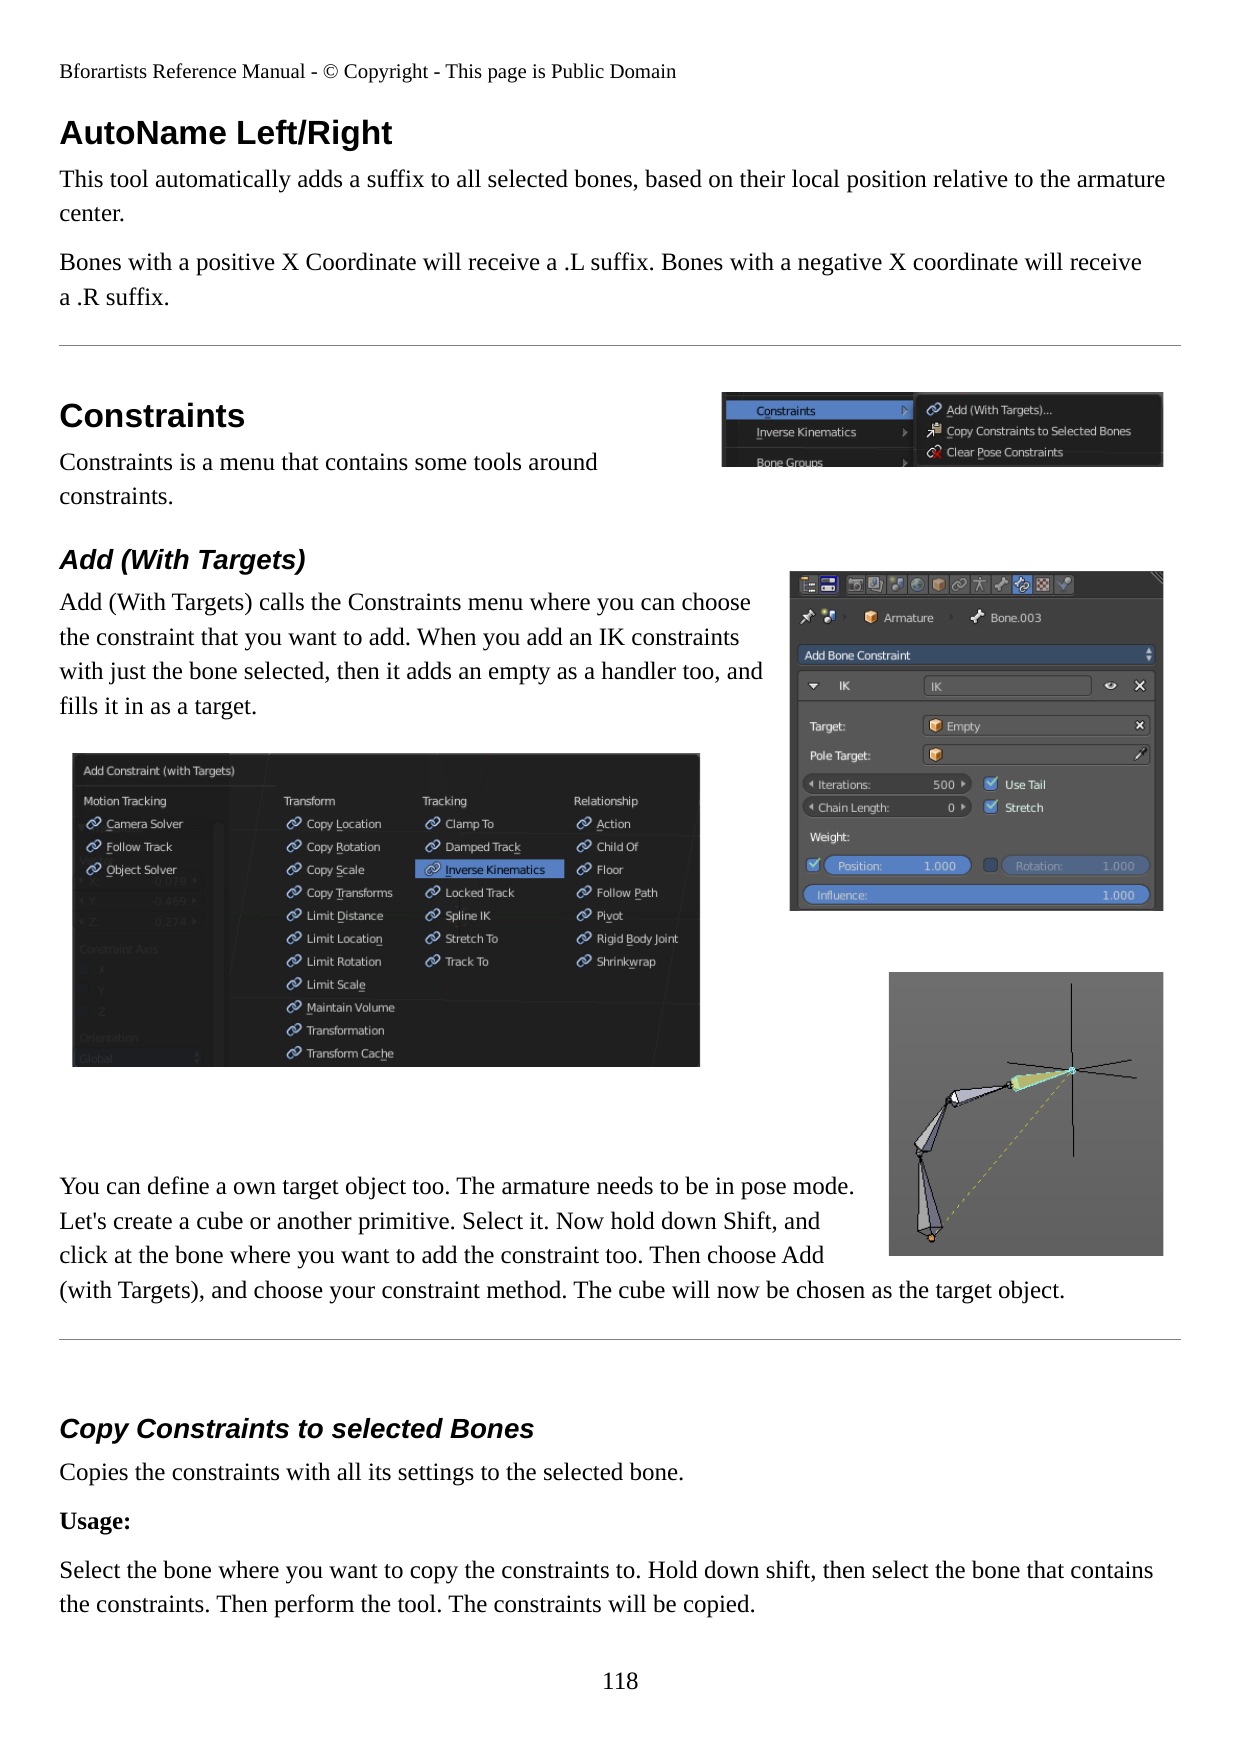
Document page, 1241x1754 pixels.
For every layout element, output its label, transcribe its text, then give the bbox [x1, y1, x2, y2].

subtitle Add (With Targets) [59, 543, 1181, 575]
subtitle Constraints [59, 396, 721, 434]
text Select the bone where you want to copy the constraints to. Hold down shift, then select the bone that contains the constraints. Then perform the tool. The constraints will be copied. [59, 1555, 1181, 1618]
text Usage: [59, 1506, 1181, 1535]
subtitle [1164, 396, 1181, 434]
picture [721, 392, 1164, 467]
picture [72, 753, 701, 1067]
text Copies the constraints with all its settings to the selected bone. [59, 1457, 1181, 1486]
text Bones with a positive X Coordinate will receive a .L suffix. Bones with a negative X coordinate will receive a .R suffix. [59, 247, 1181, 311]
text Constraints is a menu that contains some tools around constraints. [59, 447, 1181, 510]
subtitle AutoName Left/Right [59, 113, 1181, 151]
text Add (With Targets) calls the Constraints menu where you can choose the constraint that you want to add. When you add an IK constraints with just the bone selected, then it adds an empty as a handler too, and fills it in as a target. [59, 587, 789, 719]
picture [888, 972, 1164, 1256]
text This tool automatically adds a suffix to all selected bones, based on their local position relative to the armature center. [59, 164, 1181, 227]
picture [789, 571, 1164, 911]
text You can define a own target object too. The armature needs to be in pose mode. Let's create a cube or another primitive. Select it. Now hold down Shift, and click at the bone where you want to add the constraint too. Then choose Add (with Targets), and choose your constraint method. The cube will now be chosen as the target object. [59, 1171, 1181, 1304]
subtitle Copy Constraints to selected Bones [59, 1381, 1181, 1444]
